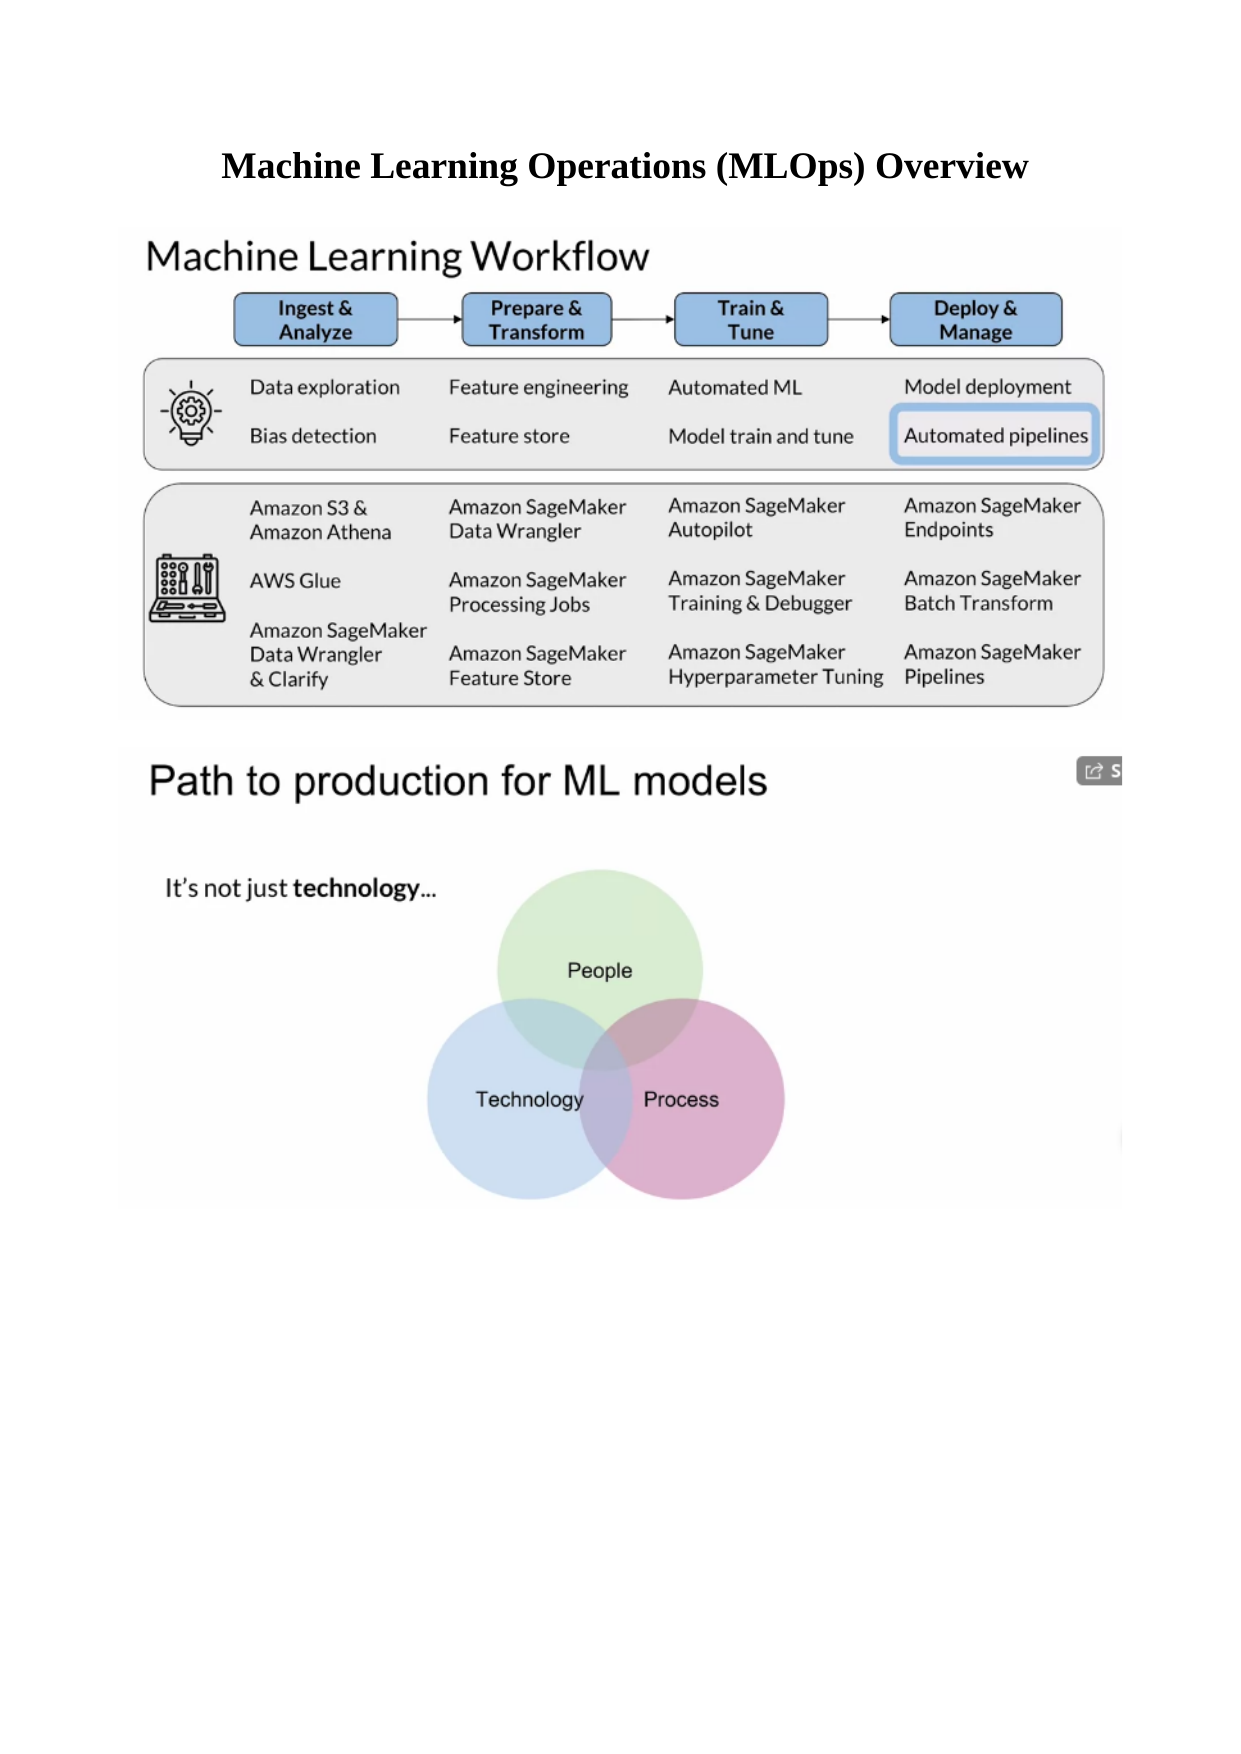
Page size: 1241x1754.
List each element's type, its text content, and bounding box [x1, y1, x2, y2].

picture [118, 747, 1123, 1209]
subtitle Machine Learning Operations (MLOps) Overview [118, 143, 1122, 186]
picture [118, 227, 1123, 720]
